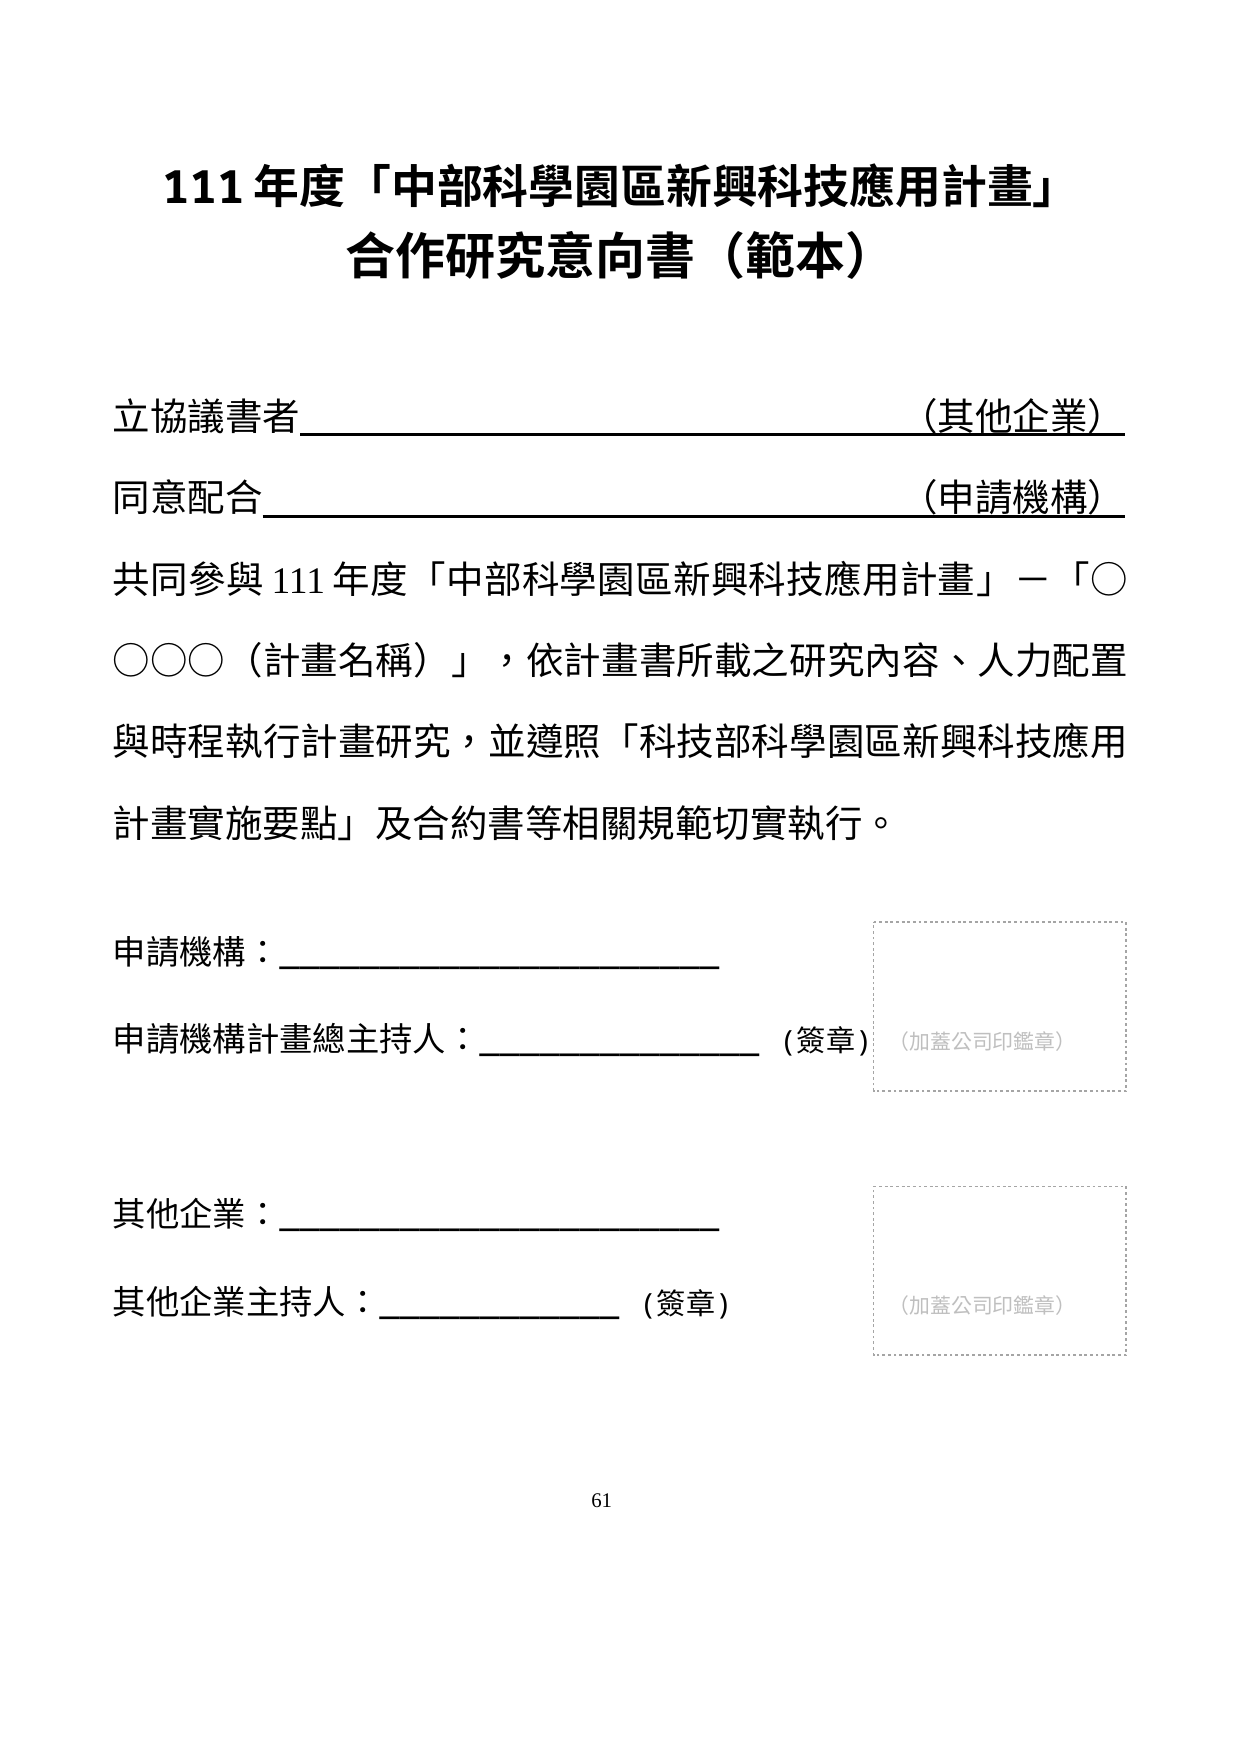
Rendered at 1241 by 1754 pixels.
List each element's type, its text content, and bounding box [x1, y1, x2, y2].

text 共同參與111年度「中部科學園區新興科技應用計畫」－「○○○○（計畫名稱）」，依計畫書所載之研究內容、人力配置與時程執行計畫研究，並遵照「科技部科學園區新興科技應用計畫實施要點」及合約書等相關規範切實執行。 [112, 549, 1128, 848]
text 申請機構：______________________ [112, 929, 874, 973]
text 合作研究意向書（範本） [112, 217, 1128, 289]
text 其他企業：______________________ [112, 1192, 874, 1235]
text 111年度「中部科學園區新興科技應用計畫」 [112, 150, 1128, 217]
text 其他企業主持人：____________ (簽章) [112, 1279, 874, 1323]
text 立協議書者 （其他企業） [112, 387, 1128, 441]
text 申請機構計畫總主持人：______________ (簽章) [112, 1017, 874, 1060]
text 同意配合 （申請機構） [112, 468, 1128, 522]
